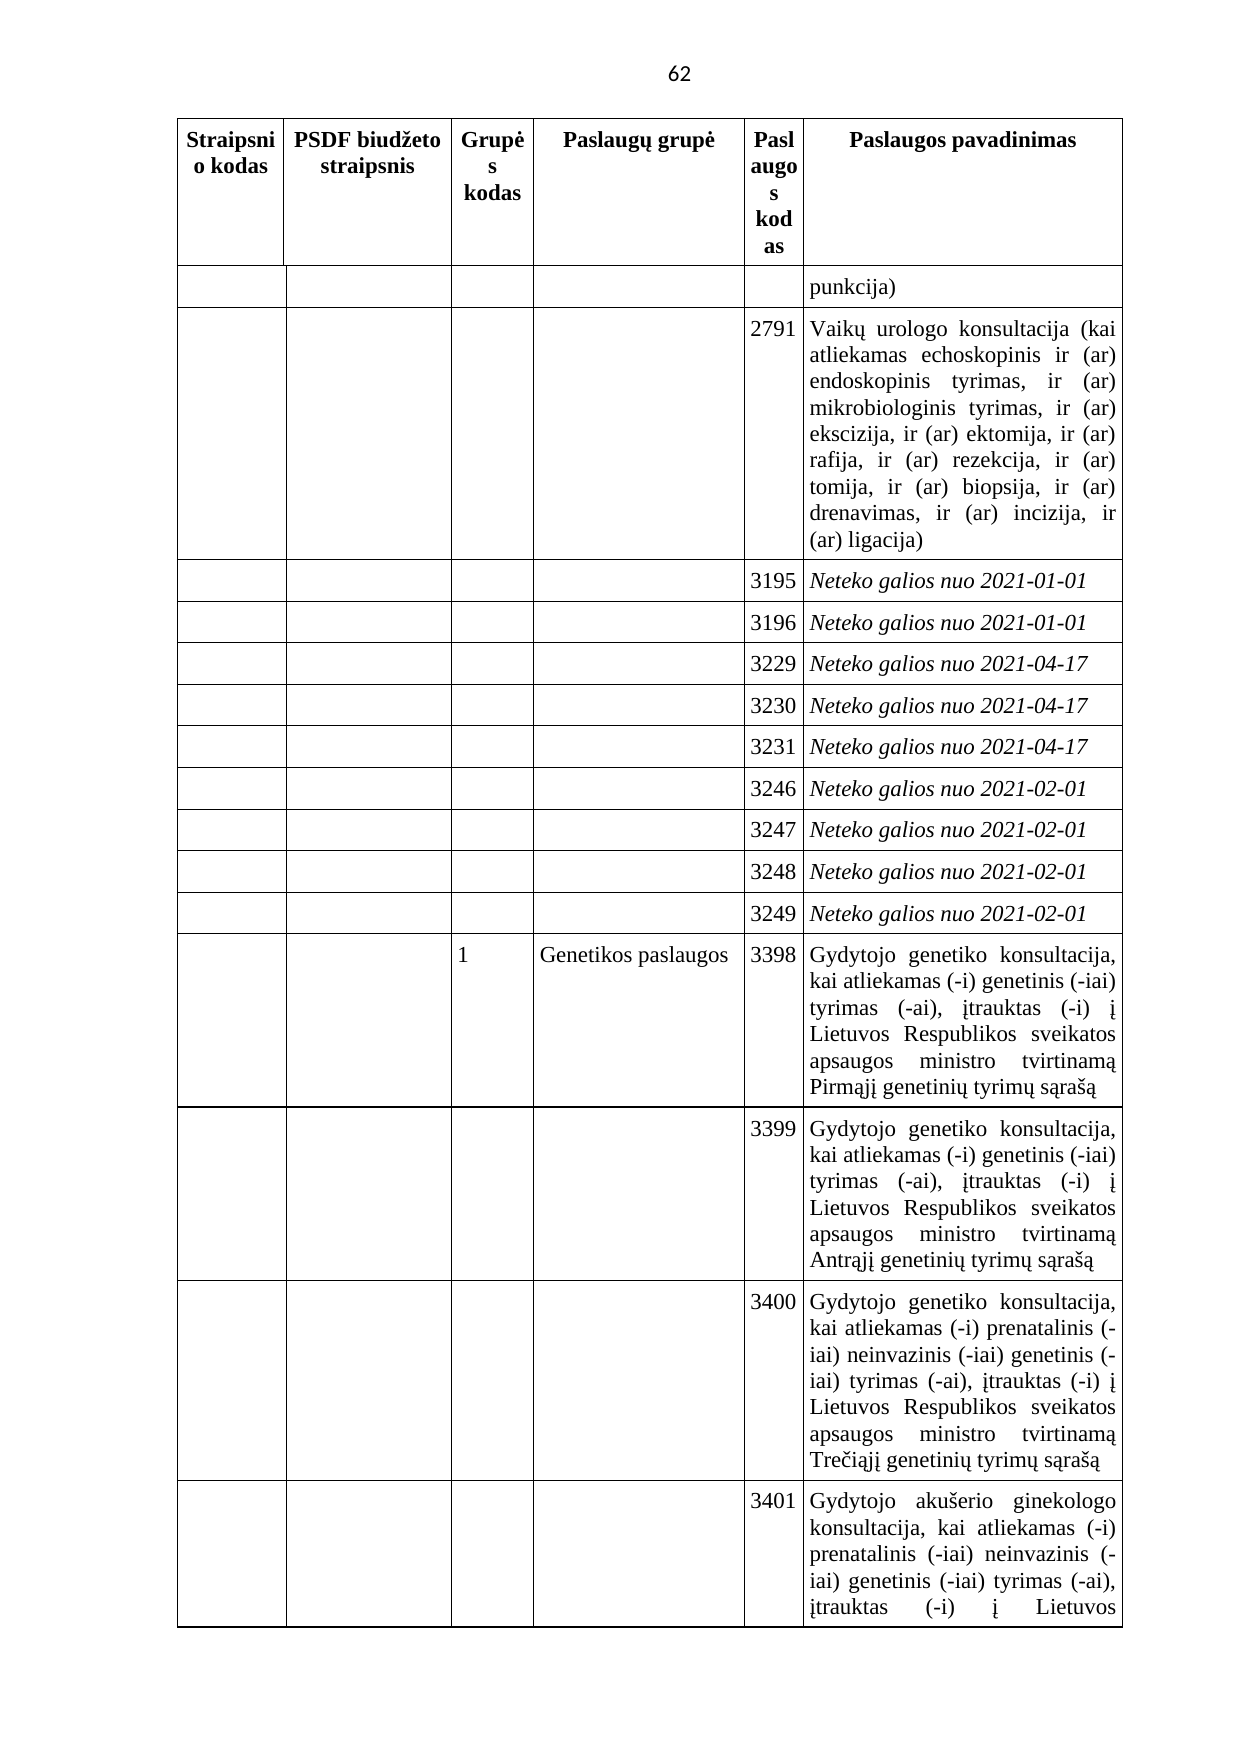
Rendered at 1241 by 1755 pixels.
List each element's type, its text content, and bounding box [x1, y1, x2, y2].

table_cell [178, 1108, 286, 1280]
table_cell Neteko galios nuo 2021-01-01 [804, 560, 1122, 601]
table_cell 3231 [745, 726, 803, 767]
table_cell [287, 308, 451, 559]
table_cell [287, 768, 451, 808]
table_cell [745, 266, 803, 307]
table_cell [452, 768, 533, 808]
table_cell [534, 810, 744, 850]
table_cell [534, 685, 744, 725]
table_cell 3398 [745, 934, 803, 1106]
table_header Paslaugų grupė [534, 119, 744, 265]
table_cell Gydytojo genetiko konsultacija, kai atliekamas (-i) genetinis (-iai) tyrimas (-ai), įtrauktas (-i) į Lietuvos Respublikos sveikatos apsaugos ministro tvirtinamą Antrąjį genetinių tyrimų sąrašą [804, 1108, 1122, 1280]
table_cell 3249 [745, 893, 803, 933]
table_cell Gydytojo genetiko konsultacija, kai atliekamas (-i) prenatalinis (-iai) neinvazinis (-iai) genetinis (-iai) tyrimas (-ai), įtrauktas (-i) į Lietuvos Respublikos sveikatos apsaugos ministro tvirtinamą Trečiąjį genetinių tyrimų sąrašą [804, 1281, 1122, 1479]
table_header Paslaugos kodas [745, 119, 803, 265]
table_cell [534, 1108, 744, 1280]
table_cell Vaikų urologo konsultacija (kai atliekamas echoskopinis ir (ar) endoskopinis tyrimas, ir (ar) mikrobiologinis tyrimas, ir (ar) ekscizija, ir (ar) ektomija, ir (ar) rafija, ir (ar) rezekcija, ir (ar) tomija, ir (ar) biopsija, ir (ar) drenavimas, ir (ar) incizija, ir (ar) ligacija) [804, 308, 1122, 559]
table_cell [287, 934, 451, 1106]
table_cell Neteko galios nuo 2021-02-01 [804, 851, 1122, 892]
table_header Grupės kodas [452, 119, 533, 265]
table_cell [287, 560, 451, 601]
table_cell [178, 266, 286, 307]
table_cell [452, 685, 533, 725]
table_cell [534, 893, 744, 933]
table_cell Neteko galios nuo 2021-02-01 [804, 893, 1122, 933]
table_cell [287, 266, 451, 307]
table_cell Gydytojo genetiko konsultacija, kai atliekamas (-i) genetinis (-iai) tyrimas (-ai), įtrauktas (-i) į Lietuvos Respublikos sveikatos apsaugos ministro tvirtinamą Pirmąjį genetinių tyrimų sąrašą [804, 934, 1122, 1106]
table_cell 3196 [745, 602, 803, 642]
table_cell [534, 851, 744, 892]
table_cell [178, 726, 286, 767]
table_cell [452, 560, 533, 601]
table_cell 3247 [745, 810, 803, 850]
table_cell [452, 1481, 533, 1626]
table_cell [534, 1281, 744, 1479]
table_cell [178, 643, 286, 684]
table_cell [178, 934, 286, 1106]
table_cell [534, 726, 744, 767]
table_cell [178, 851, 286, 892]
table_cell [452, 1108, 533, 1280]
table_cell [178, 685, 286, 725]
table_cell 2791 [745, 308, 803, 559]
table_cell [452, 266, 533, 307]
table_cell Neteko galios nuo 2021-02-01 [804, 768, 1122, 808]
table_cell [287, 810, 451, 850]
table_cell [452, 602, 533, 642]
table_cell [452, 308, 533, 559]
table_cell [452, 893, 533, 933]
table_cell [534, 308, 744, 559]
table_cell Neteko galios nuo 2021-04-17 [804, 643, 1122, 684]
table_cell [178, 768, 286, 808]
table_cell [287, 643, 451, 684]
table_header Straipsnio kodas [178, 119, 283, 265]
table_cell [287, 1281, 451, 1479]
table_cell [452, 810, 533, 850]
table_cell [452, 726, 533, 767]
table_cell Neteko galios nuo 2021-04-17 [804, 685, 1122, 725]
table_cell Neteko galios nuo 2021-04-17 [804, 726, 1122, 767]
table_cell [452, 851, 533, 892]
table_cell Neteko galios nuo 2021-02-01 [804, 810, 1122, 850]
table_cell Genetikos paslaugos [534, 934, 744, 1106]
table_cell [452, 643, 533, 684]
table_cell [287, 685, 451, 725]
table_cell [178, 810, 286, 850]
table_cell Neteko galios nuo 2021-01-01 [804, 602, 1122, 642]
table_cell [534, 643, 744, 684]
table_header PSDF biudžeto straipsnis [284, 119, 451, 265]
table_cell 3195 [745, 560, 803, 601]
table_cell 3248 [745, 851, 803, 892]
table_cell 3399 [745, 1108, 803, 1280]
table_cell [534, 560, 744, 601]
table_cell [287, 893, 451, 933]
table_header Paslaugos pavadinimas [804, 119, 1122, 265]
table_cell [178, 893, 286, 933]
table_cell [178, 1481, 286, 1626]
table_cell [178, 308, 286, 559]
table_cell 3229 [745, 643, 803, 684]
table_cell [534, 602, 744, 642]
table_cell [287, 1481, 451, 1626]
table_cell [178, 1281, 286, 1479]
table_cell [287, 1108, 451, 1280]
table_cell [287, 726, 451, 767]
table_cell 3246 [745, 768, 803, 808]
table_cell 3401 [745, 1481, 803, 1626]
table_cell [534, 1481, 744, 1626]
table_cell punkcija) [804, 266, 1122, 307]
table_cell [287, 851, 451, 892]
table_cell [452, 1281, 533, 1479]
table_cell [534, 768, 744, 808]
table_cell 1 [452, 934, 533, 1106]
table_cell [178, 560, 286, 601]
table_cell Gydytojo akušerio ginekologo konsultacija, kai atliekamas (-i) prenatalinis (-iai) neinvazinis (-iai) genetinis (-iai) tyrimas (-ai), įtrauktas (-i) į Lietuvos [804, 1481, 1122, 1626]
table_cell [178, 602, 286, 642]
table_cell [534, 266, 744, 307]
table_cell 3230 [745, 685, 803, 725]
table_cell [287, 602, 451, 642]
table_cell 3400 [745, 1281, 803, 1479]
